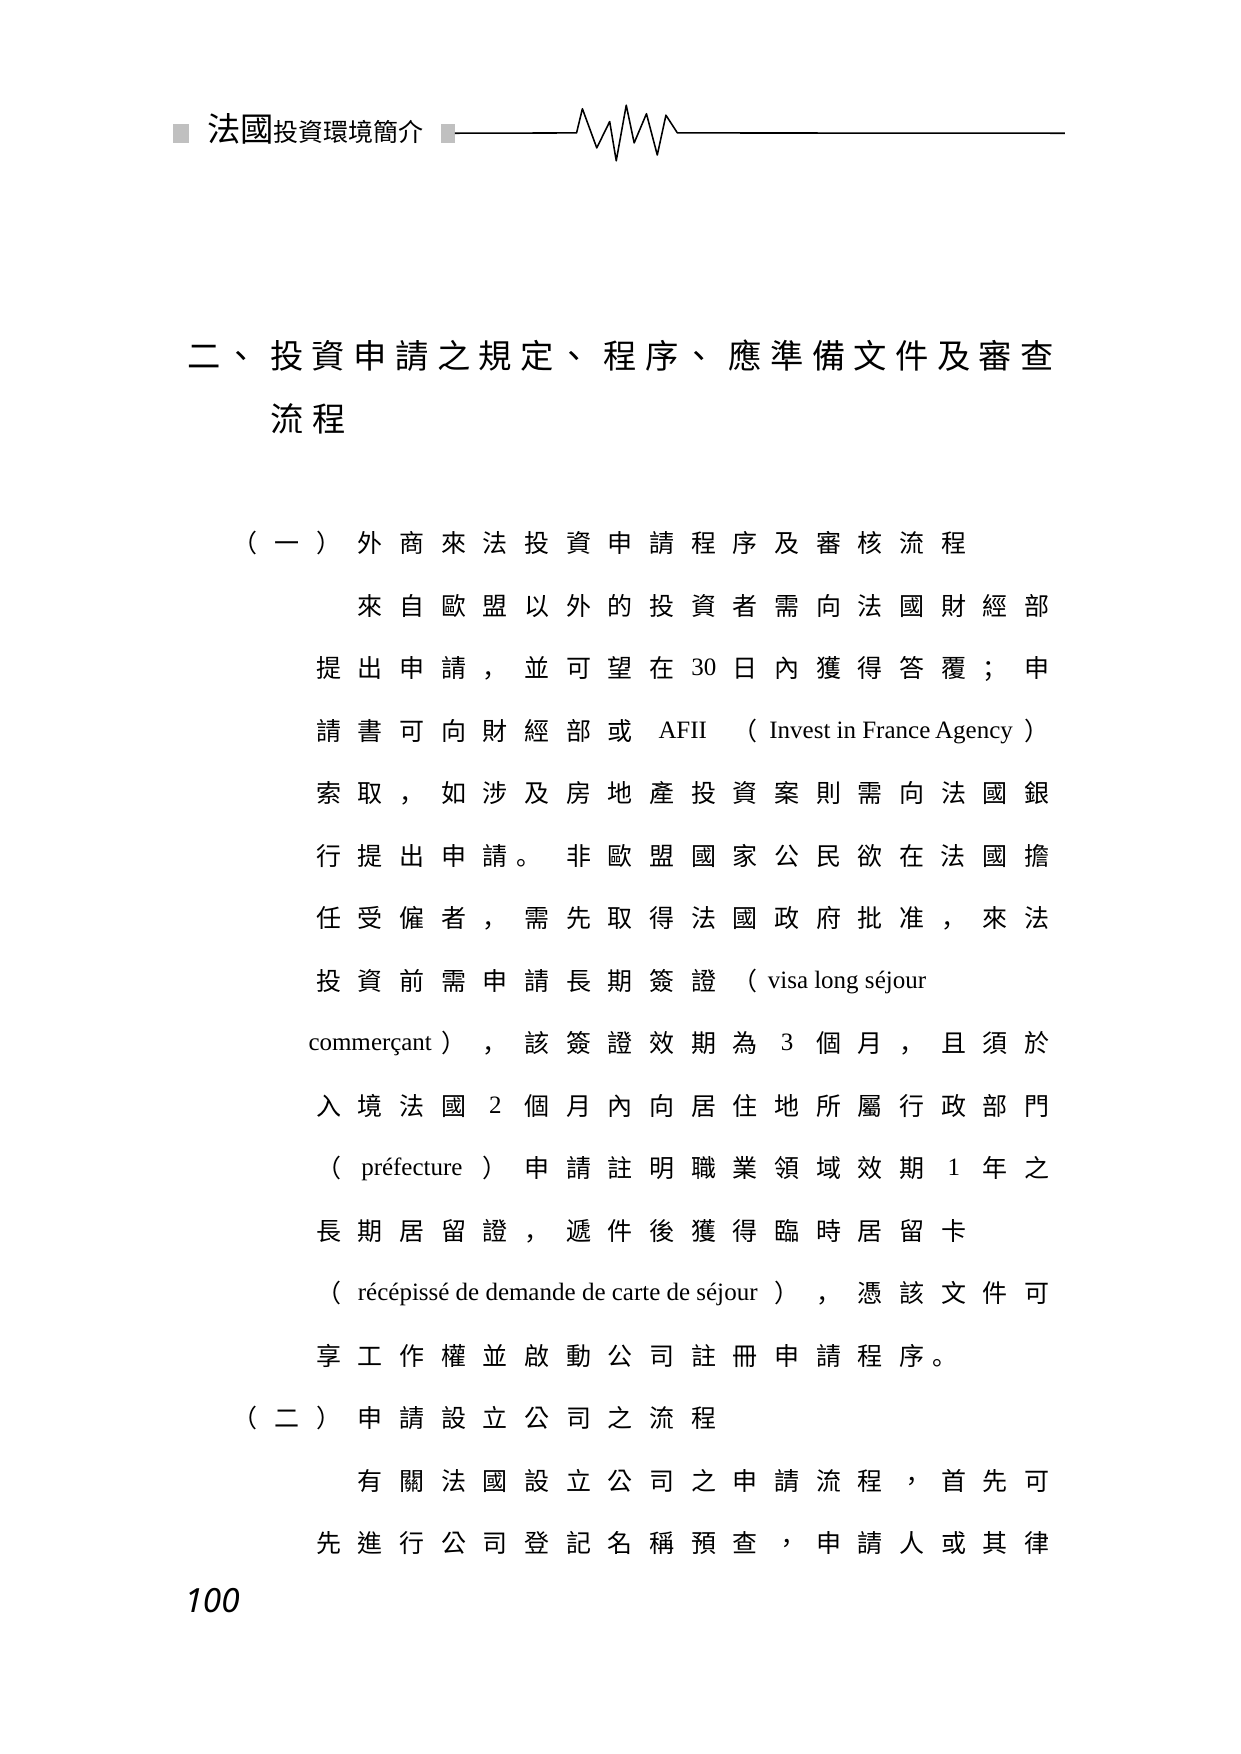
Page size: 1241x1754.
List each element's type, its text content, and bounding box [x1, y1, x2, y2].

text （一）外商來法投資申請程序及審核流程 [207, 500, 1058, 563]
text 有關法國設立公司之申請流程，首先可先進行公司登記名稱預查，申請人或其律 [281, 1438, 1058, 1563]
text 二、投資申請之規定、程序、應準備文件及審查流程 [183, 313, 1058, 438]
text 來自歐盟以外的投資者需向法國財經部提出申請，並可望在30日內獲得答覆；申請書可向財經部或AFII（Invest in France Agency）索取，如涉及房地產投資案則需向法國銀行提出申請。非歐盟國家公民欲在法國擔任受僱者，需先取得法國政府批准，來法投資前需申請長期簽證（visa long séjour commerçant），該簽證效期為3個月，且須於入境法國2個月內向居住地所屬行政部門（préfecture）申請註明職業領域效期1年之長期居留證，遞件後獲得臨時居留卡（récépissé de demande de carte de séjour），憑該文件可享工作權並啟動公司註冊申請程序。 [281, 563, 1058, 1375]
text （二）申請設立公司之流程 [207, 1375, 1058, 1438]
